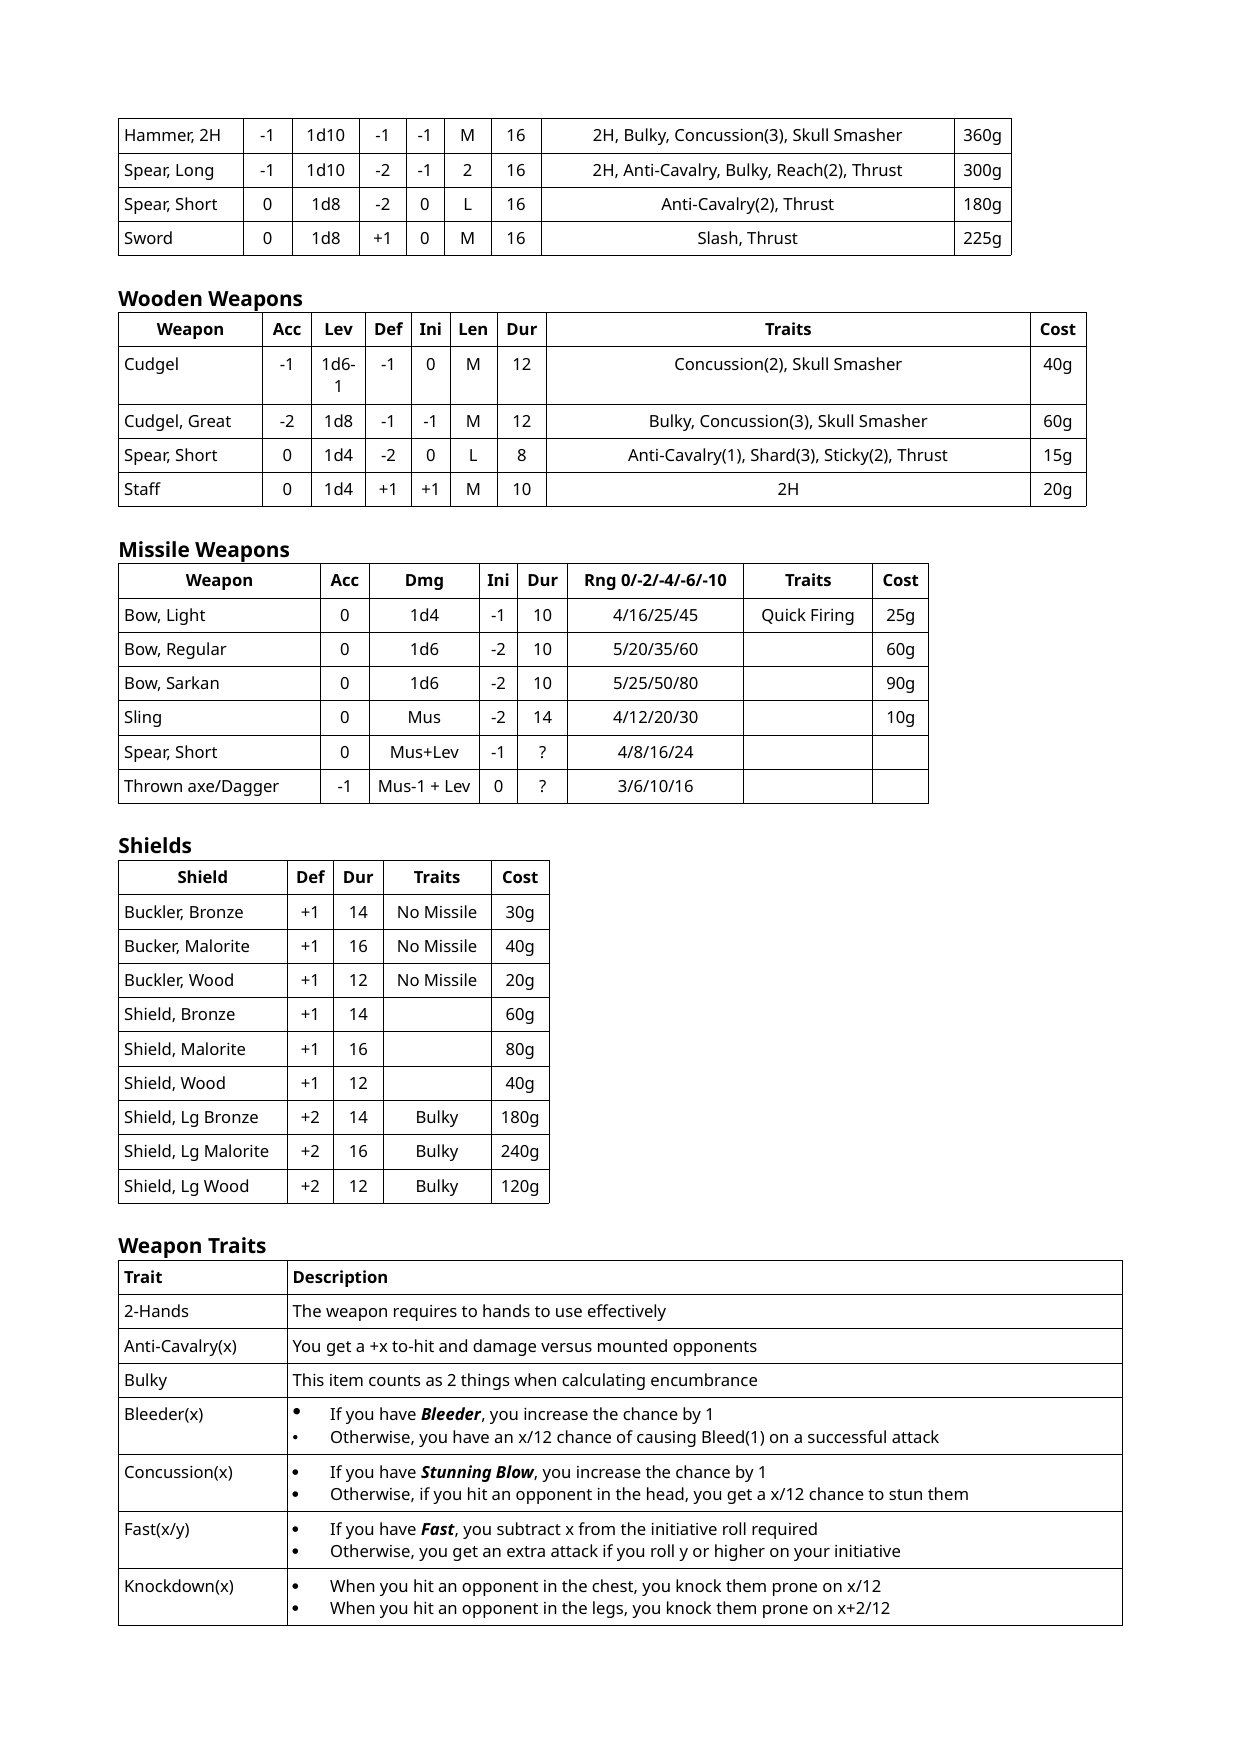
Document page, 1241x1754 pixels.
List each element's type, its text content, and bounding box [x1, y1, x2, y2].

table_cell When you hit an opponent in the chest, you knock them prone on x/12 When you hit an opponent in the legs, you knock them prone on x+2/12 [288, 1569, 1122, 1625]
table_cell 0 [321, 701, 369, 734]
table_header Ini [480, 564, 517, 597]
table_cell Thrown axe/Dagger [119, 770, 320, 803]
table_cell -2 [360, 154, 406, 187]
table_cell +1 [288, 998, 333, 1031]
table_cell -1 [480, 736, 517, 769]
table_cell [873, 770, 928, 803]
table_cell 10 [518, 599, 567, 632]
table_cell 1d4 [312, 439, 365, 472]
table_cell 3/6/10/16 [568, 770, 743, 803]
table_cell No Missile [384, 895, 491, 929]
table_header Dmg [370, 564, 479, 597]
table_cell Bucker, Malorite [119, 930, 287, 963]
table_cell The weapon requires to hands to use effectively [288, 1295, 1122, 1328]
table_cell 12 [498, 405, 546, 438]
table_cell You get a +x to-hit and damage versus mounted opponents [288, 1329, 1122, 1363]
table_header Weapon [119, 564, 320, 597]
table_cell Bulky, Concussion(3), Skull Smasher [547, 405, 1030, 438]
table_cell Shield, Lg Bronze [119, 1101, 287, 1134]
table_cell 0 [321, 667, 369, 700]
table_cell Staff [119, 473, 262, 506]
table_cell Mus+Lev [370, 736, 479, 769]
table_cell 180g [492, 1101, 549, 1134]
table_cell [384, 998, 491, 1031]
table_cell 4/16/25/45 [568, 599, 743, 632]
table_cell +1 [412, 473, 450, 506]
table_cell 80g [492, 1032, 549, 1066]
table_cell [744, 701, 872, 734]
table_cell +1 [288, 895, 333, 929]
table_cell [384, 1067, 491, 1100]
table_cell Buckler, Wood [119, 964, 287, 997]
table_header Acc [263, 313, 311, 346]
table_cell 0 [407, 222, 444, 255]
table_cell 180g [955, 188, 1011, 221]
table_header Cost [492, 861, 549, 894]
table_cell -1 [321, 770, 369, 803]
table_cell Shield, Malorite [119, 1032, 287, 1066]
table_cell 10 [498, 473, 546, 506]
table_cell 14 [334, 998, 383, 1031]
table_cell -1 [244, 154, 292, 187]
table_cell 240g [492, 1135, 549, 1168]
table_cell -2 [480, 633, 517, 666]
table_cell 0 [412, 439, 450, 472]
table_cell Bow, Regular [119, 633, 320, 666]
table_cell +2 [288, 1101, 333, 1134]
table_header Trait [119, 1261, 287, 1294]
table_cell [384, 1032, 491, 1066]
table_header Acc [321, 564, 369, 597]
table_cell 2H, Anti-Cavalry, Bulky, Reach(2), Thrust [542, 154, 954, 187]
table_cell 0 [263, 473, 311, 506]
table_cell If you have Stunning Blow, you increase the chance by 1 Otherwise, if you hit an opponent in the head, you get a x/12 chance to stun them [288, 1455, 1122, 1511]
table_cell 0 [263, 439, 311, 472]
table_cell Concussion(2), Skull Smasher [547, 347, 1030, 403]
table_cell Sword [119, 222, 243, 255]
table_cell +2 [288, 1170, 333, 1203]
table_cell M [451, 473, 497, 506]
table_cell 300g [955, 154, 1011, 187]
table_cell M [445, 119, 491, 152]
table_cell +1 [288, 930, 333, 963]
table_cell 0 [321, 633, 369, 666]
table_cell 40g [492, 1067, 549, 1100]
table_cell [744, 633, 872, 666]
table_cell 5/25/50/80 [568, 667, 743, 700]
table_cell 1d10 [293, 119, 359, 152]
table_cell 0 [244, 188, 292, 221]
table_cell Fast(x/y) [119, 1512, 287, 1568]
table_cell 225g [955, 222, 1011, 255]
table_cell Spear, Short [119, 736, 320, 769]
text Missile Weapons [118, 535, 1122, 563]
table_cell [744, 667, 872, 700]
table_cell ? [518, 770, 567, 803]
table_header Dur [518, 564, 567, 597]
table_header Rng 0/-2/-4/-6/-10 [568, 564, 743, 597]
table_cell -1 [407, 119, 444, 152]
table_cell 30g [492, 895, 549, 929]
table_cell -1 [244, 119, 292, 152]
table_header Dur [334, 861, 383, 894]
table_cell 0 [321, 599, 369, 632]
table_cell Anti-Cavalry(2), Thrust [542, 188, 954, 221]
table_header Traits [384, 861, 491, 894]
table_cell If you have Fast, you subtract x from the initiative roll required Otherwise, you get an extra attack if you roll y or higher on your initiative [288, 1512, 1122, 1568]
table_cell -1 [366, 405, 411, 438]
table_cell ? [518, 736, 567, 769]
table_cell -1 [480, 599, 517, 632]
table_cell 2 [445, 154, 491, 187]
table_cell Bleeder(x) [119, 1398, 287, 1454]
table_cell Anti-Cavalry(1), Shard(3), Sticky(2), Thrust [547, 439, 1030, 472]
table_cell 14 [518, 701, 567, 734]
table_cell 1d8 [312, 405, 365, 438]
table_header Shield [119, 861, 287, 894]
table_header Cost [873, 564, 928, 597]
table_cell -2 [480, 701, 517, 734]
table_cell -2 [360, 188, 406, 221]
table_cell 20g [1031, 473, 1086, 506]
table_cell Shield, Wood [119, 1067, 287, 1100]
table_cell M [451, 347, 497, 403]
table_cell Quick Firing [744, 599, 872, 632]
table_cell 12 [498, 347, 546, 403]
table_cell [873, 736, 928, 769]
table_cell Buckler, Bronze [119, 895, 287, 929]
table_cell Shield, Lg Wood [119, 1170, 287, 1203]
table_cell Knockdown(x) [119, 1569, 287, 1625]
table_cell 1d8 [293, 188, 359, 221]
table_cell 10g [873, 701, 928, 734]
table_cell -1 [412, 405, 450, 438]
table_cell -1 [366, 347, 411, 403]
table_cell 40g [1031, 347, 1086, 403]
table_cell Spear, Short [119, 439, 262, 472]
table_cell 16 [492, 222, 541, 255]
table_cell Slash, Thrust [542, 222, 954, 255]
table_header Traits [547, 313, 1030, 346]
table_cell 2H, Bulky, Concussion(3), Skull Smasher [542, 119, 954, 152]
table_cell Cudgel, Great [119, 405, 262, 438]
table_cell +1 [360, 222, 406, 255]
table_header Traits [744, 564, 872, 597]
table_cell 90g [873, 667, 928, 700]
table_cell -2 [480, 667, 517, 700]
table_cell Bow, Sarkan [119, 667, 320, 700]
table_cell 0 [407, 188, 444, 221]
table_cell 16 [334, 1135, 383, 1168]
table_cell Shield, Bronze [119, 998, 287, 1031]
table_cell +1 [288, 964, 333, 997]
table_cell This item counts as 2 things when calculating encumbrance [288, 1364, 1122, 1397]
table_header Description [288, 1261, 1122, 1294]
table_cell 5/20/35/60 [568, 633, 743, 666]
table_cell 60g [492, 998, 549, 1031]
table_cell Bulky [119, 1364, 287, 1397]
table_cell 0 [244, 222, 292, 255]
table_cell 12 [334, 964, 383, 997]
table_cell L [451, 439, 497, 472]
table_cell Shield, Lg Malorite [119, 1135, 287, 1168]
table_cell -1 [360, 119, 406, 152]
table_cell M [451, 405, 497, 438]
table_cell 1d8 [293, 222, 359, 255]
table_cell Cudgel [119, 347, 262, 403]
table_cell -1 [263, 347, 311, 403]
table_cell 0 [480, 770, 517, 803]
text Shields [118, 832, 1122, 860]
table_cell -2 [263, 405, 311, 438]
table_cell 2-Hands [119, 1295, 287, 1328]
table_cell +2 [288, 1135, 333, 1168]
table_cell 8 [498, 439, 546, 472]
table_header Lev [312, 313, 365, 346]
table_cell 14 [334, 1101, 383, 1134]
table_cell +1 [288, 1067, 333, 1100]
table_cell +1 [366, 473, 411, 506]
table_header Weapon [119, 313, 262, 346]
table_cell +1 [288, 1032, 333, 1066]
table_cell -2 [366, 439, 411, 472]
table_cell 16 [492, 154, 541, 187]
table_cell 15g [1031, 439, 1086, 472]
table_cell 2H [547, 473, 1030, 506]
text Wooden Weapons [118, 284, 1122, 312]
table_header Len [451, 313, 497, 346]
table_cell 4/12/20/30 [568, 701, 743, 734]
table_cell Bulky [384, 1135, 491, 1168]
table_cell L [445, 188, 491, 221]
table_header Def [366, 313, 411, 346]
table_cell If you have Bleeder, you increase the chance by 1 Otherwise, you have an x/12 chance of causing Bleed(1) on a successful attack [288, 1398, 1122, 1454]
table_cell 120g [492, 1170, 549, 1203]
table_cell 0 [412, 347, 450, 403]
table_cell 12 [334, 1170, 383, 1203]
table_cell 1d6-1 [312, 347, 365, 403]
table_cell 60g [873, 633, 928, 666]
table_cell No Missile [384, 964, 491, 997]
table_cell No Missile [384, 930, 491, 963]
table_cell [744, 736, 872, 769]
table_cell 16 [492, 188, 541, 221]
table_cell 16 [334, 930, 383, 963]
table_cell 1d6 [370, 633, 479, 666]
table_cell 25g [873, 599, 928, 632]
table_cell 20g [492, 964, 549, 997]
table_cell -1 [407, 154, 444, 187]
table_cell 0 [321, 736, 369, 769]
table_header Ini [412, 313, 450, 346]
table_cell 14 [334, 895, 383, 929]
table_cell M [445, 222, 491, 255]
table_cell Spear, Long [119, 154, 243, 187]
table_cell 1d6 [370, 667, 479, 700]
table_cell 16 [334, 1032, 383, 1066]
table_cell 1d4 [312, 473, 365, 506]
table_cell Bow, Light [119, 599, 320, 632]
table_cell 10 [518, 633, 567, 666]
table_cell Hammer, 2H [119, 119, 243, 152]
table_cell [744, 770, 872, 803]
table_cell 360g [955, 119, 1011, 152]
table_cell Concussion(x) [119, 1455, 287, 1511]
table_header Def [288, 861, 333, 894]
table_cell 16 [492, 119, 541, 152]
table_cell 4/8/16/24 [568, 736, 743, 769]
table_cell Bulky [384, 1101, 491, 1134]
table_cell 60g [1031, 405, 1086, 438]
table_cell 1d10 [293, 154, 359, 187]
table_cell Mus [370, 701, 479, 734]
table_cell Spear, Short [119, 188, 243, 221]
table_cell Mus-1 + Lev [370, 770, 479, 803]
table_header Dur [498, 313, 546, 346]
table_cell 12 [334, 1067, 383, 1100]
table_cell 1d4 [370, 599, 479, 632]
table_cell Anti-Cavalry(x) [119, 1329, 287, 1363]
table_header Cost [1031, 313, 1086, 346]
table_cell 40g [492, 930, 549, 963]
table_cell Bulky [384, 1170, 491, 1203]
text Weapon Traits [118, 1231, 1122, 1260]
table_cell Sling [119, 701, 320, 734]
table_cell 10 [518, 667, 567, 700]
